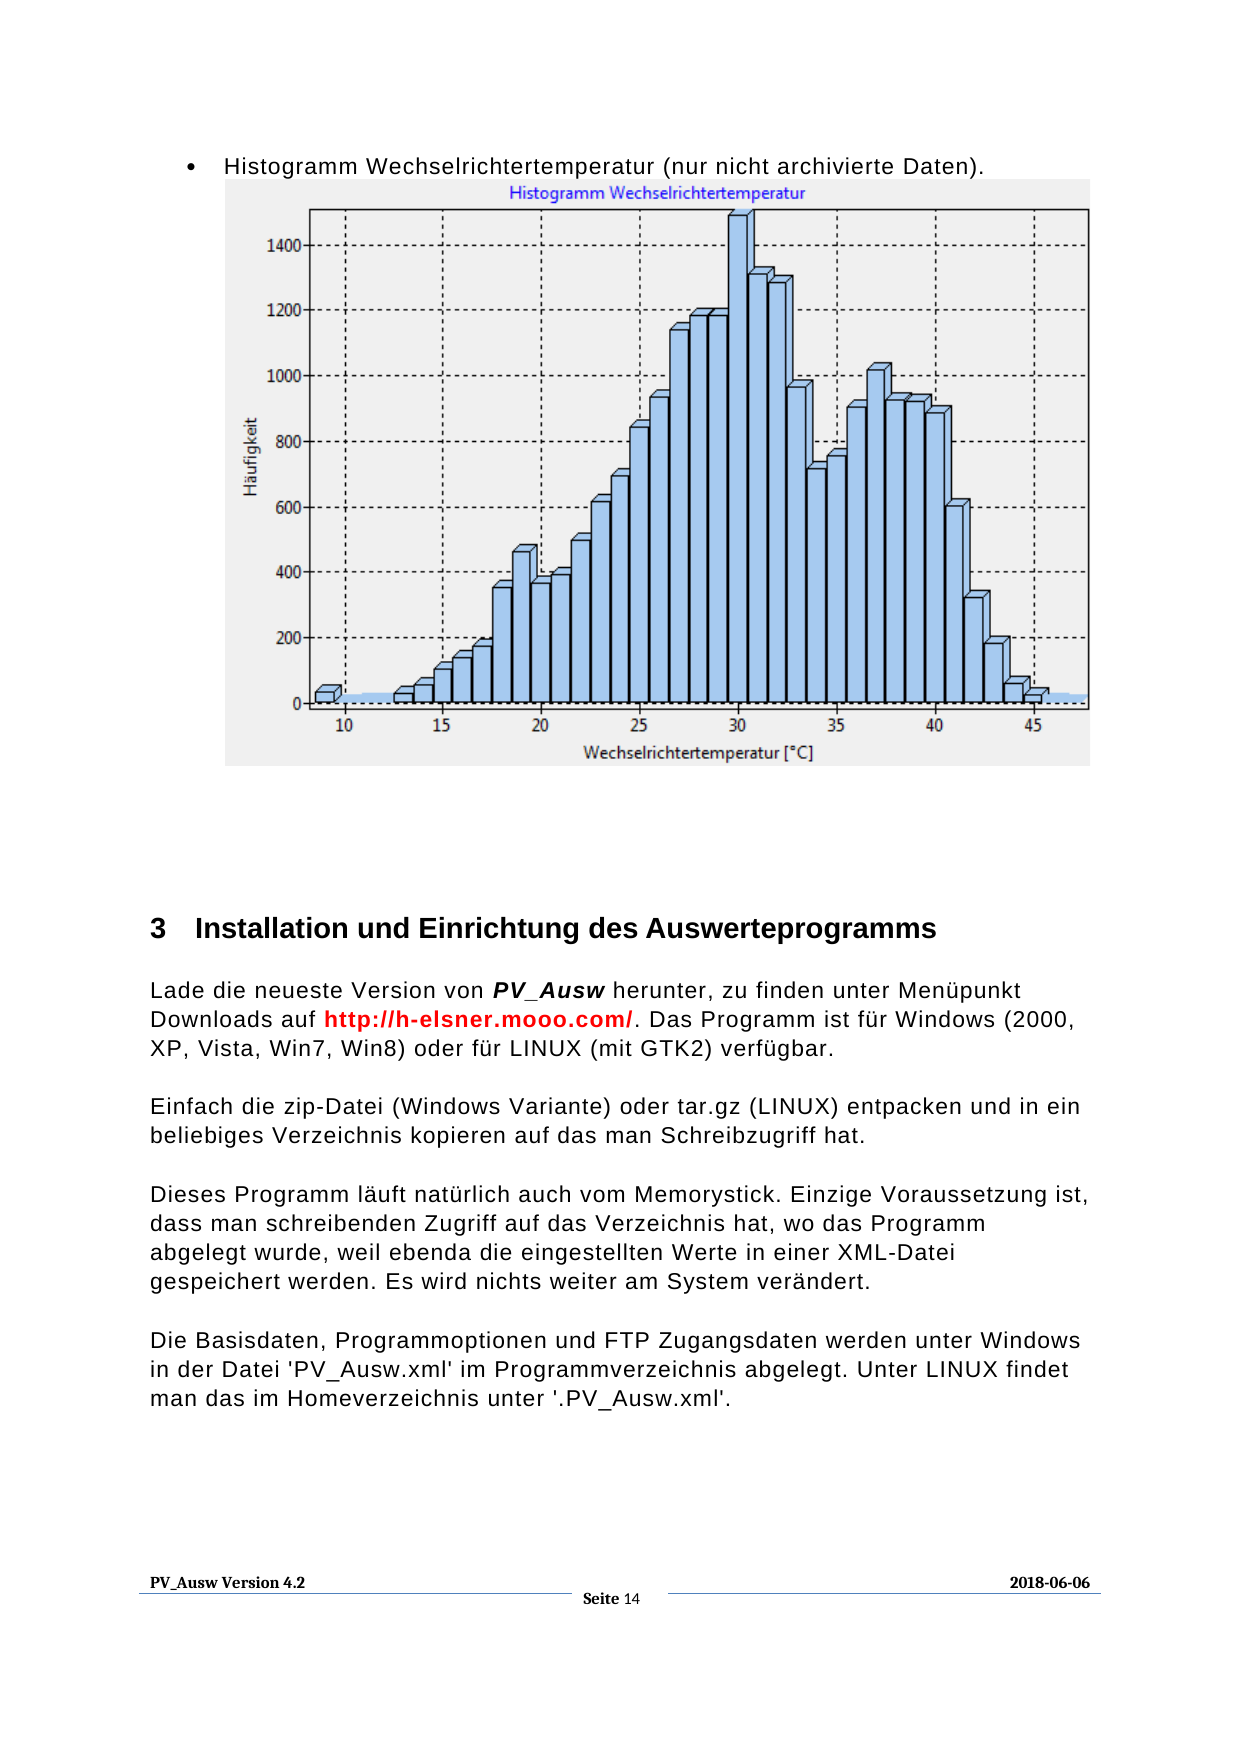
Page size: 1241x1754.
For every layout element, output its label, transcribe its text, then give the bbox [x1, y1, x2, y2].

list Histogramm Wechselrichtertemperatur (nur nicht archivierte Daten). [187, 150, 1090, 179]
text Dieses Programm läuft natürlich auch vom Memorystick. Einzige Voraussetzung ist, dass man schreibenden Zugriff auf das Verzeichnis hat, wo das Programm abgelegt wurde, weil ebenda die eingestellten Werte in einer XML-Datei gespeichert werden. Es wird nichts weiter am System verändert. [150, 1178, 1090, 1295]
text Lade die neueste Version von PV_Ausw herunter, zu finden unter Menüpunkt Downloads auf http://h-elsner.mooo.com/. Das Programm ist für Windows (2000, XP, Vista, Win7, Win8) oder für LINUX (mit GTK2) verfügbar. [150, 974, 1090, 1061]
picture [225, 179, 1091, 766]
text Die Basisdaten, Programmoptionen und FTP Zugangsdaten werden unter Windows in der Datei 'PV_Ausw.xml' im Programmverzeichnis abgelegt. Unter LINUX findet man das im Homeverzeichnis unter '.PV_Ausw.xml'. [150, 1324, 1090, 1411]
subtitle Installation und Einrichtung des Auswerteprogramms [150, 911, 1090, 945]
text Einfach die zip-Datei (Windows Variante) oder tar.gz (LINUX) entpacken und in ein beliebiges Verzeichnis kopieren auf das man Schreibzugriff hat. [150, 1091, 1090, 1149]
